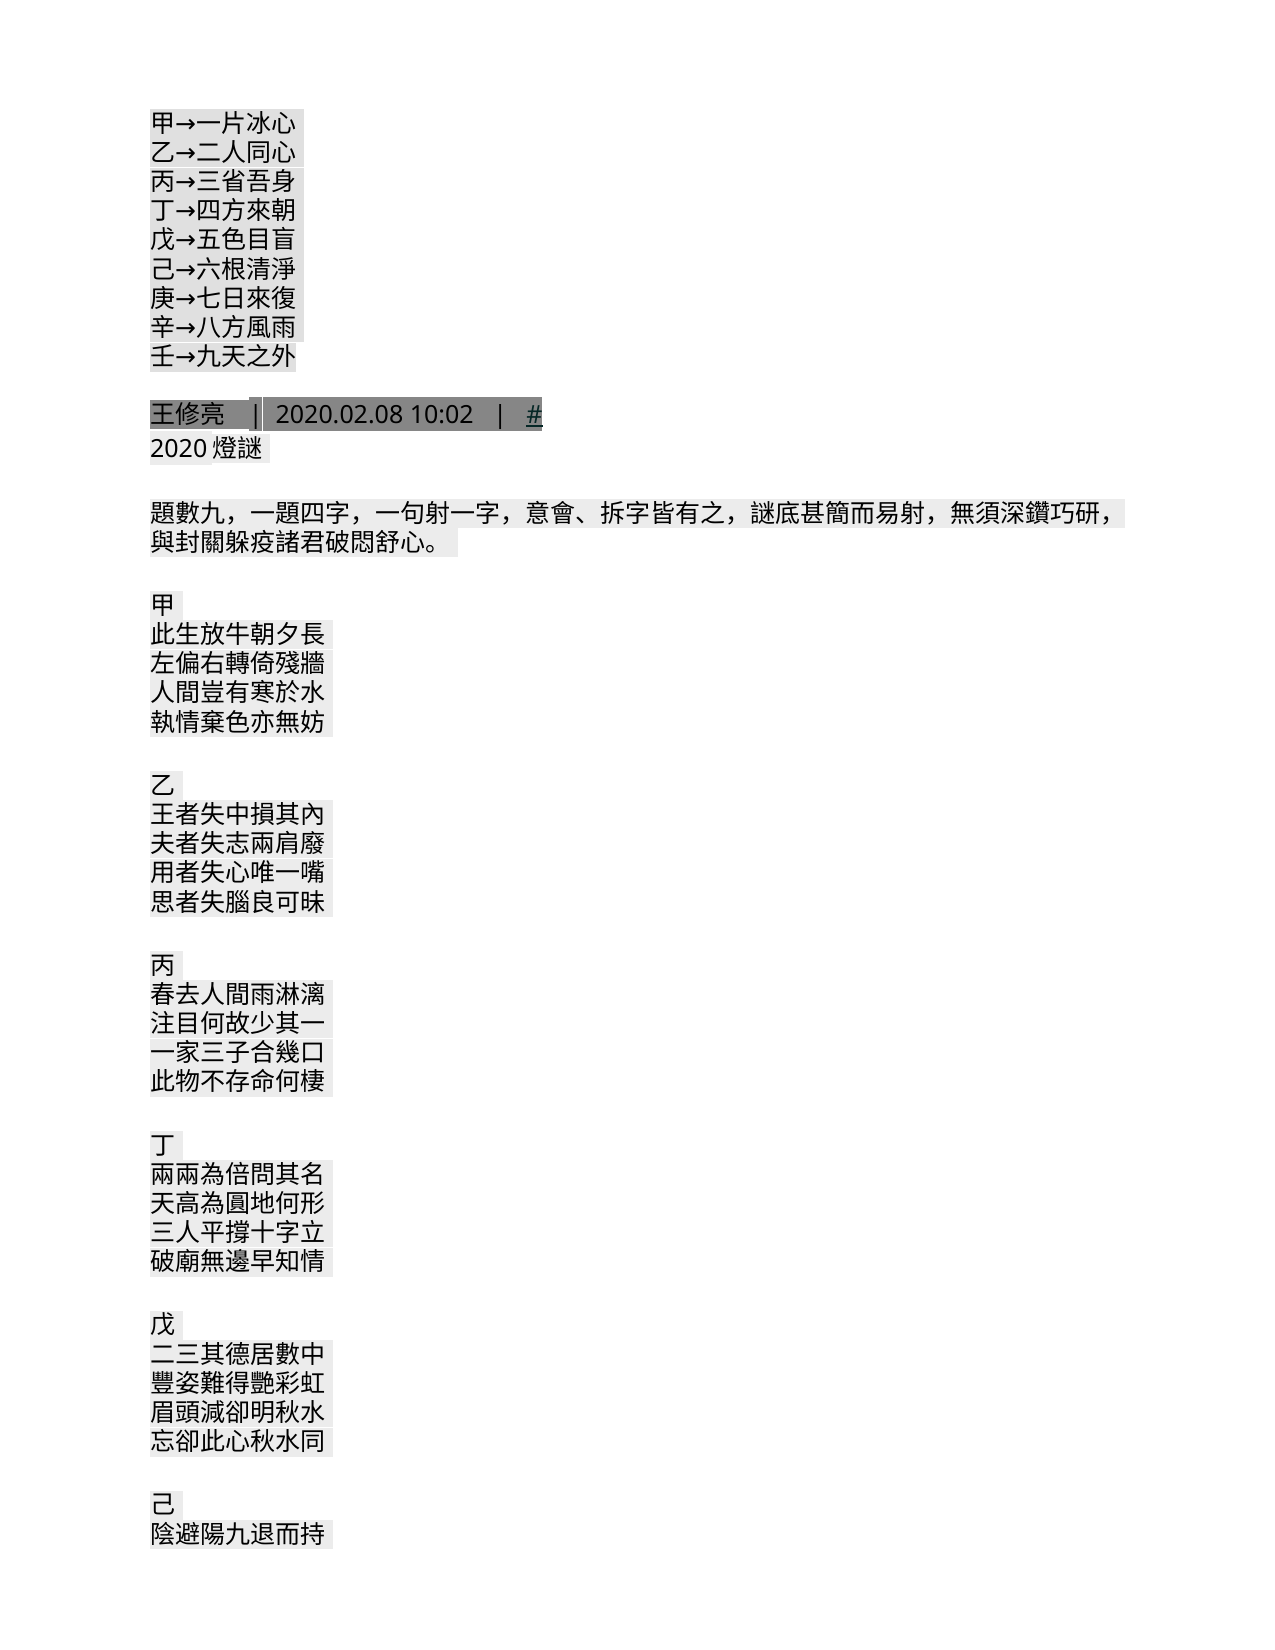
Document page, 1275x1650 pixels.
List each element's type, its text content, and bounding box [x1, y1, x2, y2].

text 2020燈謎 題數九，一題四字，一句射一字，意會、拆字皆有之，謎底甚簡而易射，無須深鑽巧研，與封關躲疫諸君破悶舒心。 甲 此生放牛朝夕長 左偏右轉倚殘牆 人間豈有寒於水 執情棄色亦無妨 乙 王者失中損其內 夫者失志兩肩廢 用者失心唯一嘴 思者失腦良可昧 丙 春去人間雨淋漓 注目何故少其一 一家三子合幾口 此物不存命何棲 丁 兩兩為倍問其名 天高為圓地何形 三人平撐十字立 破廟無邊早知情 戊 二三其德居數中 豐姿難得艷彩虹 眉頭減卻明秋水 忘卻此心秋水同 己 陰避陽九退而持 [150, 431, 1125, 1549]
text 甲→一片冰心 乙→二人同心 丙→三省吾身 丁→四方來朝 戊→五色目盲 己→六根清淨 庚→七日來復 辛→八方風雨 壬→九天之外 [150, 75, 1125, 372]
text 王修亮 | 2020.02.08 10:02 | # [150, 397, 1125, 431]
